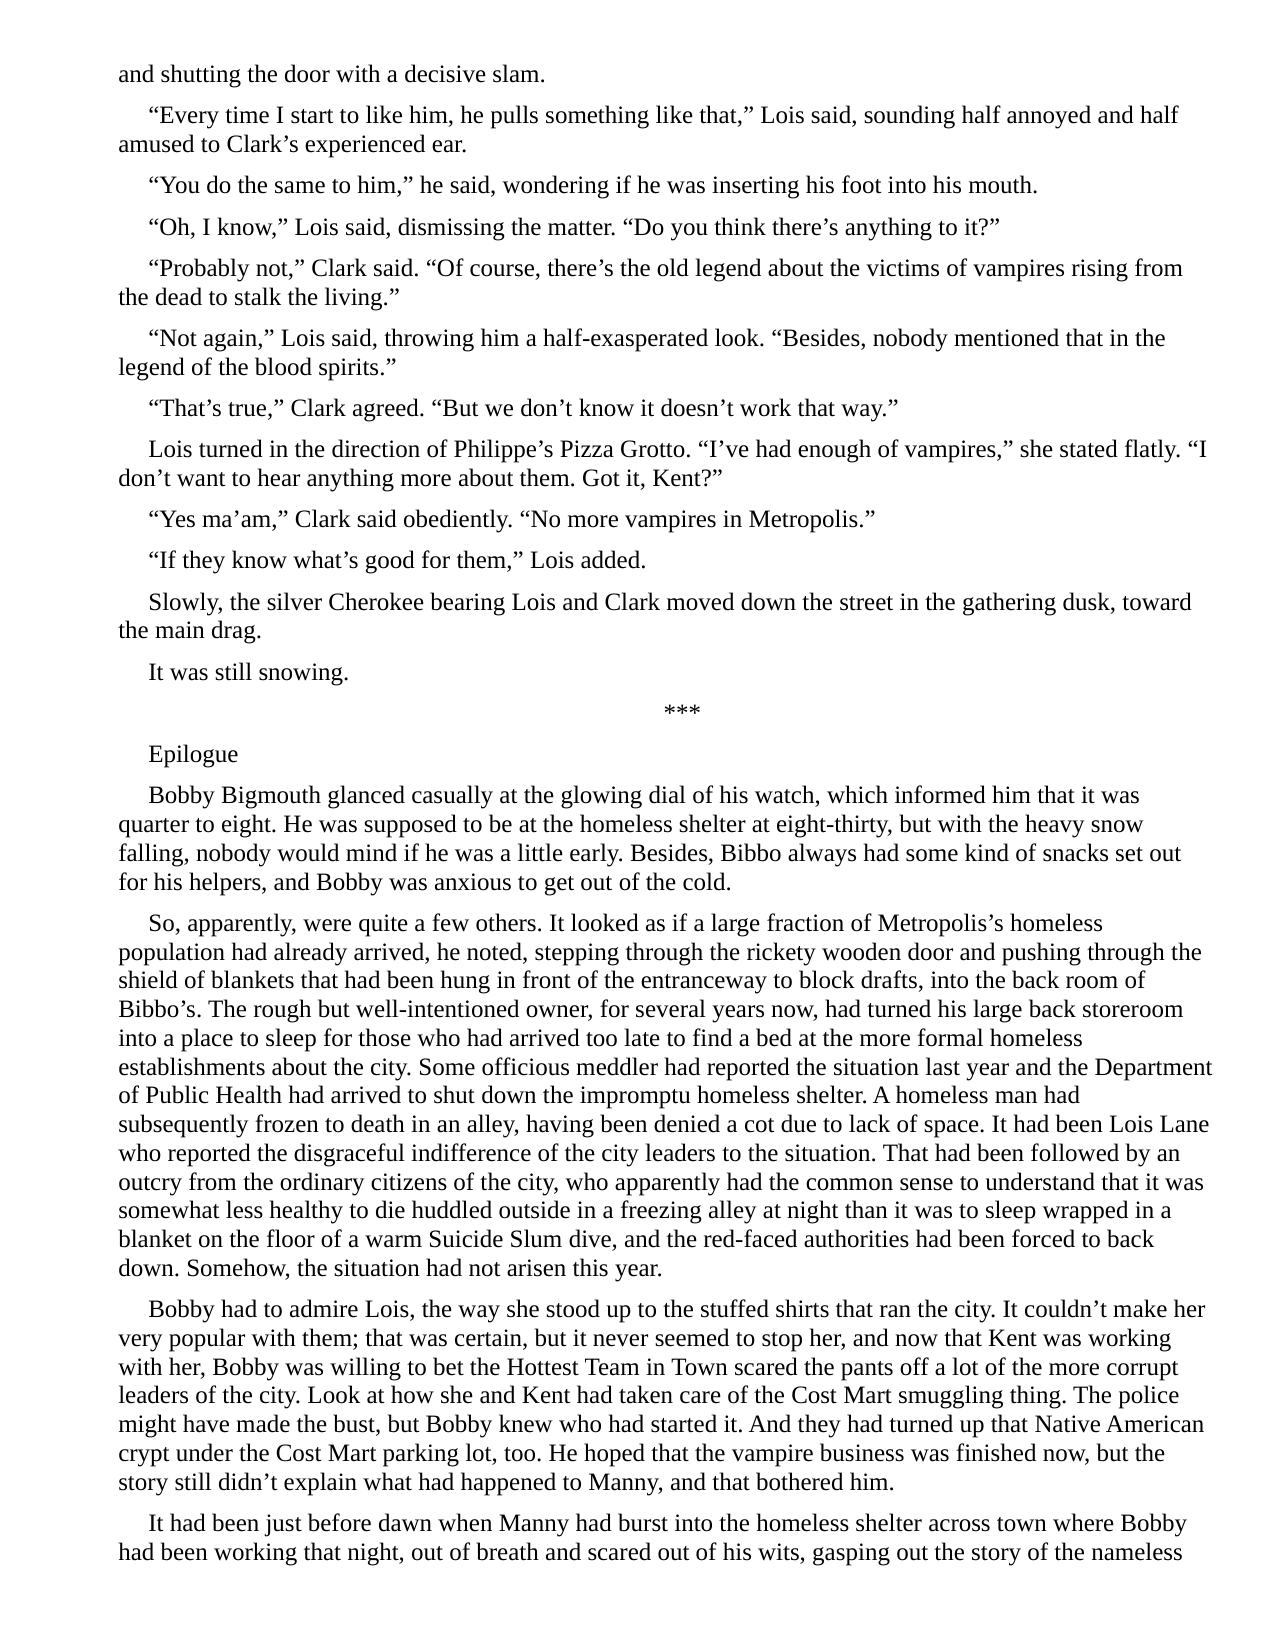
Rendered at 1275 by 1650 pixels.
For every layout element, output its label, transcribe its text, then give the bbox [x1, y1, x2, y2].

text Epilogue [118, 739, 1216, 768]
text Lois turned in the direction of Philippe’s Pizza Grotto. “I’ve had enough of vampires,” she stated flatly. “I don’t want to hear anything more about them. Got it, Kent?” [118, 434, 1216, 492]
text and shutting the door with a decisive slam. [118, 59, 1216, 88]
text “Every time I start to like him, he pulls something like that,” Lois said, sounding half annoyed and half amused to Clark’s experienced ear. [118, 100, 1216, 158]
text Slowly, the silver Cherokee bearing Lois and Clark moved down the street in the gathering dusk, toward the main drag. [118, 587, 1216, 644]
text “You do the same to him,” he said, wondering if he was inserting his foot into his mouth. [118, 170, 1216, 199]
text It had been just before dawn when Manny had burst into the homeless shelter across town where Bobby had been working that night, out of breath and scared out of his wits, gasping out the story of the nameless [118, 1508, 1216, 1565]
text Bobby had to admire Lois, the way she stood up to the stuffed shirts that ran the city. It couldn’t make her very popular with them; that was certain, but it never seemed to stop her, and now that Kent was working with her, Bobby was willing to bet the Hottest Team in Town scared the pants off a lot of the more corrupt leaders of the city. Look at how she and Kent had taken care of the Cost Mart smuggling thing. The police might have made the bust, but Bobby knew who had started it. And they had turned up that Native American crypt under the Cost Mart parking lot, too. He hoped that the vampire business was finished now, but the story still didn’t explain what had happened to Manny, and that bothered him. [118, 1294, 1216, 1495]
text “Not again,” Lois said, throwing him a half-exasperated look. “Besides, nobody mentioned that in the legend of the blood spirits.” [118, 323, 1216, 380]
text “That’s true,” Clark agreed. “But we don’t know it doesn’t work that way.” [118, 393, 1216, 422]
text So, apparently, were quite a few others. It looked as if a large fraction of Metropolis’s homeless population had already arrived, he noted, stepping through the rickety wooden door and pushing through the shield of blankets that had been hung in front of the entranceway to block drafts, into the back room of Bibbo’s. The rough but well-intentioned owner, for several years now, had turned his large back storeroom into a place to sleep for those who had arrived too late to find a bed at the more formal homeless establishments about the city. Some officious meddler had reported the situation last year and the Department of Public Health had arrived to shut down the impromptu homeless shelter. A homeless man had subsequently frozen to death in an alley, having been denied a cot due to lack of space. It had been Lois Lane who reported the disgraceful indifference of the city leaders to the situation. That had been followed by an outcry from the ordinary citizens of the city, who apparently had the common sense to understand that it was somewhat less healthy to die huddled outside in a freezing alley at night than it was to sleep wrapped in a blanket on the floor of a warm Suicide Slum dive, and the red-faced authorities had been forced to back down. Somehow, the situation had not arisen this year. [118, 908, 1216, 1282]
text It was still snowing. [118, 657, 1216, 685]
text “Oh, I know,” Lois said, dismissing the matter. “Do you think there’s anything to it?” [118, 212, 1216, 240]
text “If they know what’s good for them,” Lois added. [118, 545, 1216, 574]
text “Yes ma’am,” Clark said obediently. “No more vampires in Metropolis.” [118, 504, 1216, 533]
text “Probably not,” Clark said. “Of course, there’s the old legend about the victims of vampires rising from the dead to stalk the living.” [118, 253, 1216, 310]
text Bobby Bigmouth glanced casually at the glowing dial of his watch, which informed him that it was quarter to eight. He was supposed to be at the homeless shelter at eight-thirty, but with the heavy snow falling, nobody would mind if he was a little early. Besides, Bibbo always had some kind of snacks set out for his helpers, and Bobby was anxious to get out of the cold. [118, 780, 1216, 895]
text *** [118, 698, 1216, 727]
